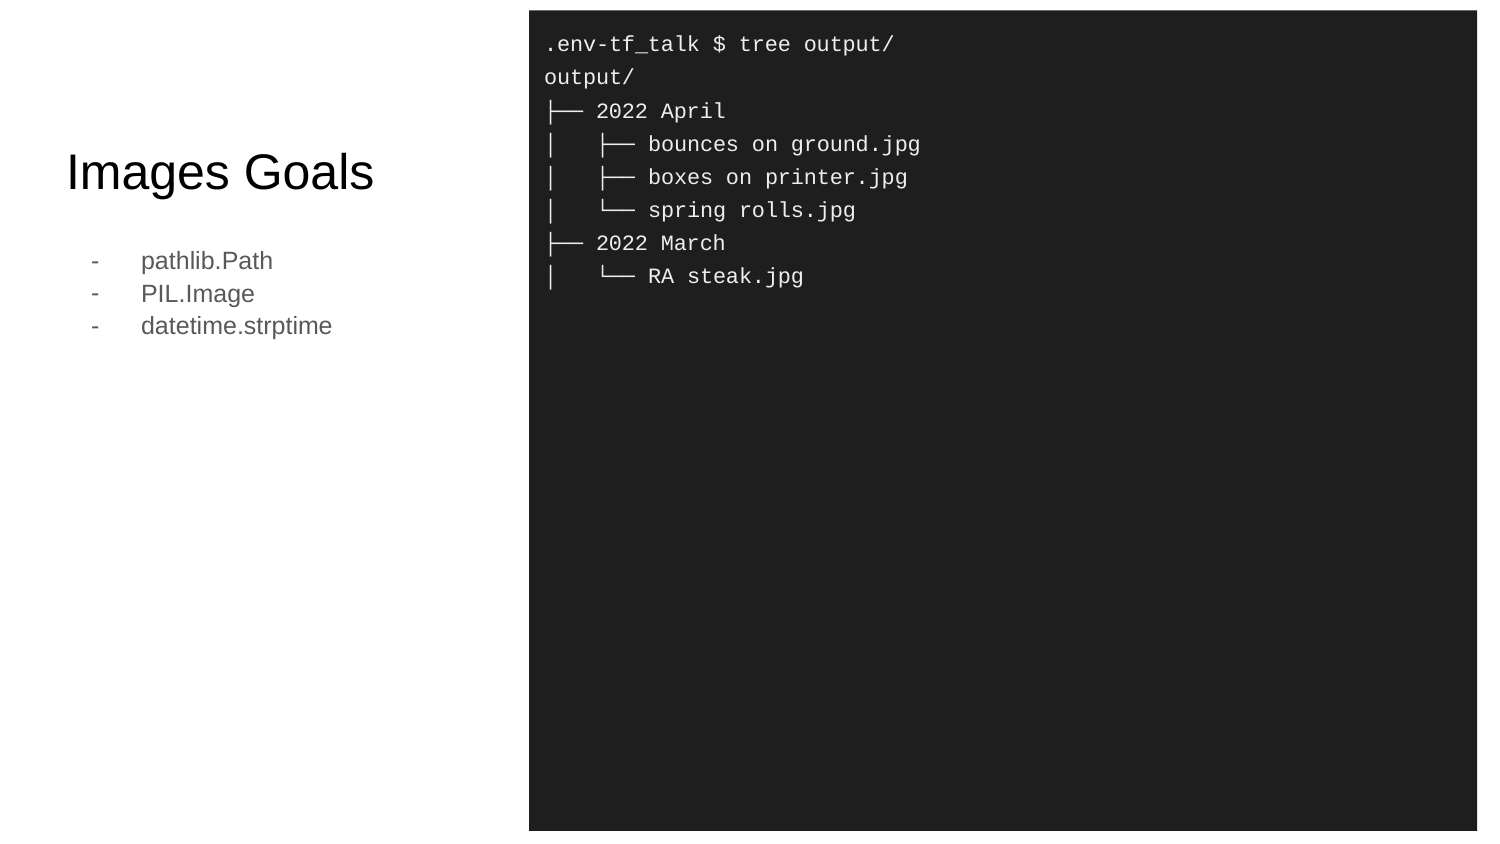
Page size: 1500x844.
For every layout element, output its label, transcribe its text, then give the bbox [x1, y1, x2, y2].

title Images Goals [51, 91, 512, 216]
list .env-tf_talk $ tree output/ output/ ├── 2022 April │ ├── bounces on ground.jpg │ ├── boxes on printer.jpg │ └── spring rolls.jpg ├── 2022 March │ └── RA steak.jpg [529, 10, 1478, 831]
list pathlib.Path PIL.Image datetime.strptime [51, 227, 512, 750]
